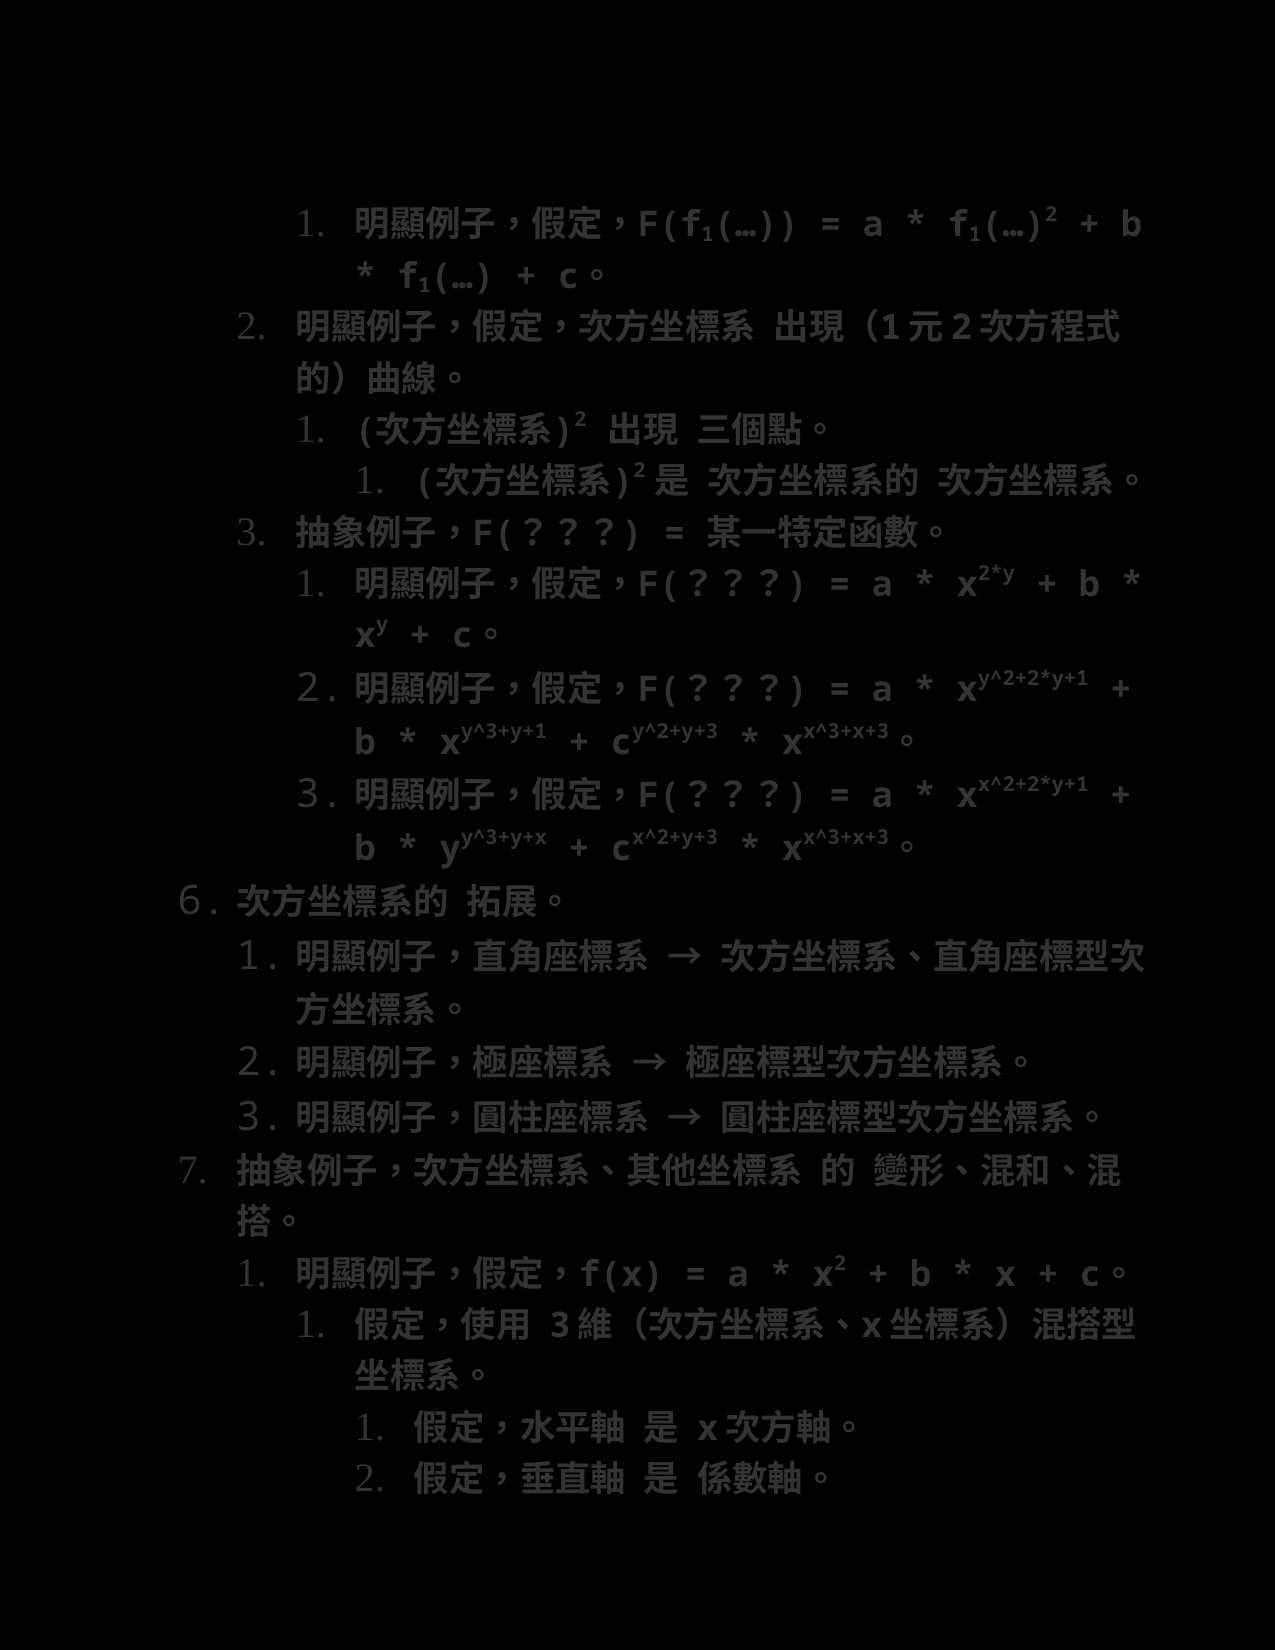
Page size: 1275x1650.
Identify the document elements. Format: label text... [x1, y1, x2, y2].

list 明顯例子，假定，F(？？？) = a * x2*y + b * xy + c。 [295, 555, 1157, 658]
list 明顯例子，圓柱座標系 → 圓柱座標型次方坐標系。 [236, 1087, 1157, 1142]
list 明顯例子，假定，F(？？？) = a * xy^2+2*y+1 + b * xy^3+y+1 + cy^2+y+3 * xx^3+x+3。 [295, 658, 1157, 764]
list 抽象例子，次方坐標系、其他坐標系 的 變形、混和、混搭。 [177, 1142, 1157, 1245]
list 明顯例子，假定，F(f1(…)) = a * f1(…)2 + b * f1(…) + c。 [295, 196, 1157, 298]
list 抽象例子，F(？？？) = 某一特定函數。 [236, 504, 1157, 555]
list 明顯例子，假定，f(x) = a * x2 + b * x + c。 [236, 1245, 1157, 1296]
list 假定，垂直軸 是 係數軸。 [354, 1450, 1157, 1502]
list 明顯例子，直角座標系 → 次方坐標系、直角座標型次方坐標系。 [236, 926, 1157, 1032]
list 假定，使用 3維（次方坐標系、x坐標系）混搭型坐標系。 [295, 1296, 1157, 1399]
list 假定，水平軸 是 x次方軸。 [354, 1399, 1157, 1450]
list 明顯例子，假定，次方坐標系 出現（1元2次方程式 的）曲線。 [236, 298, 1157, 401]
list 明顯例子，假定，F(？？？) = a * xx^2+2*y+1 + b * yy^3+y+x + cx^2+y+3 * xx^3+x+3。 [295, 764, 1157, 871]
list 次方坐標系的 拓展。 [177, 871, 1157, 926]
list 明顯例子，極座標系 → 極座標型次方坐標系。 [236, 1032, 1157, 1087]
list (次方坐標系)2 出現 三個點。 [295, 401, 1157, 452]
list (次方坐標系)2 是 次方坐標系的 次方坐標系。 [354, 452, 1157, 504]
